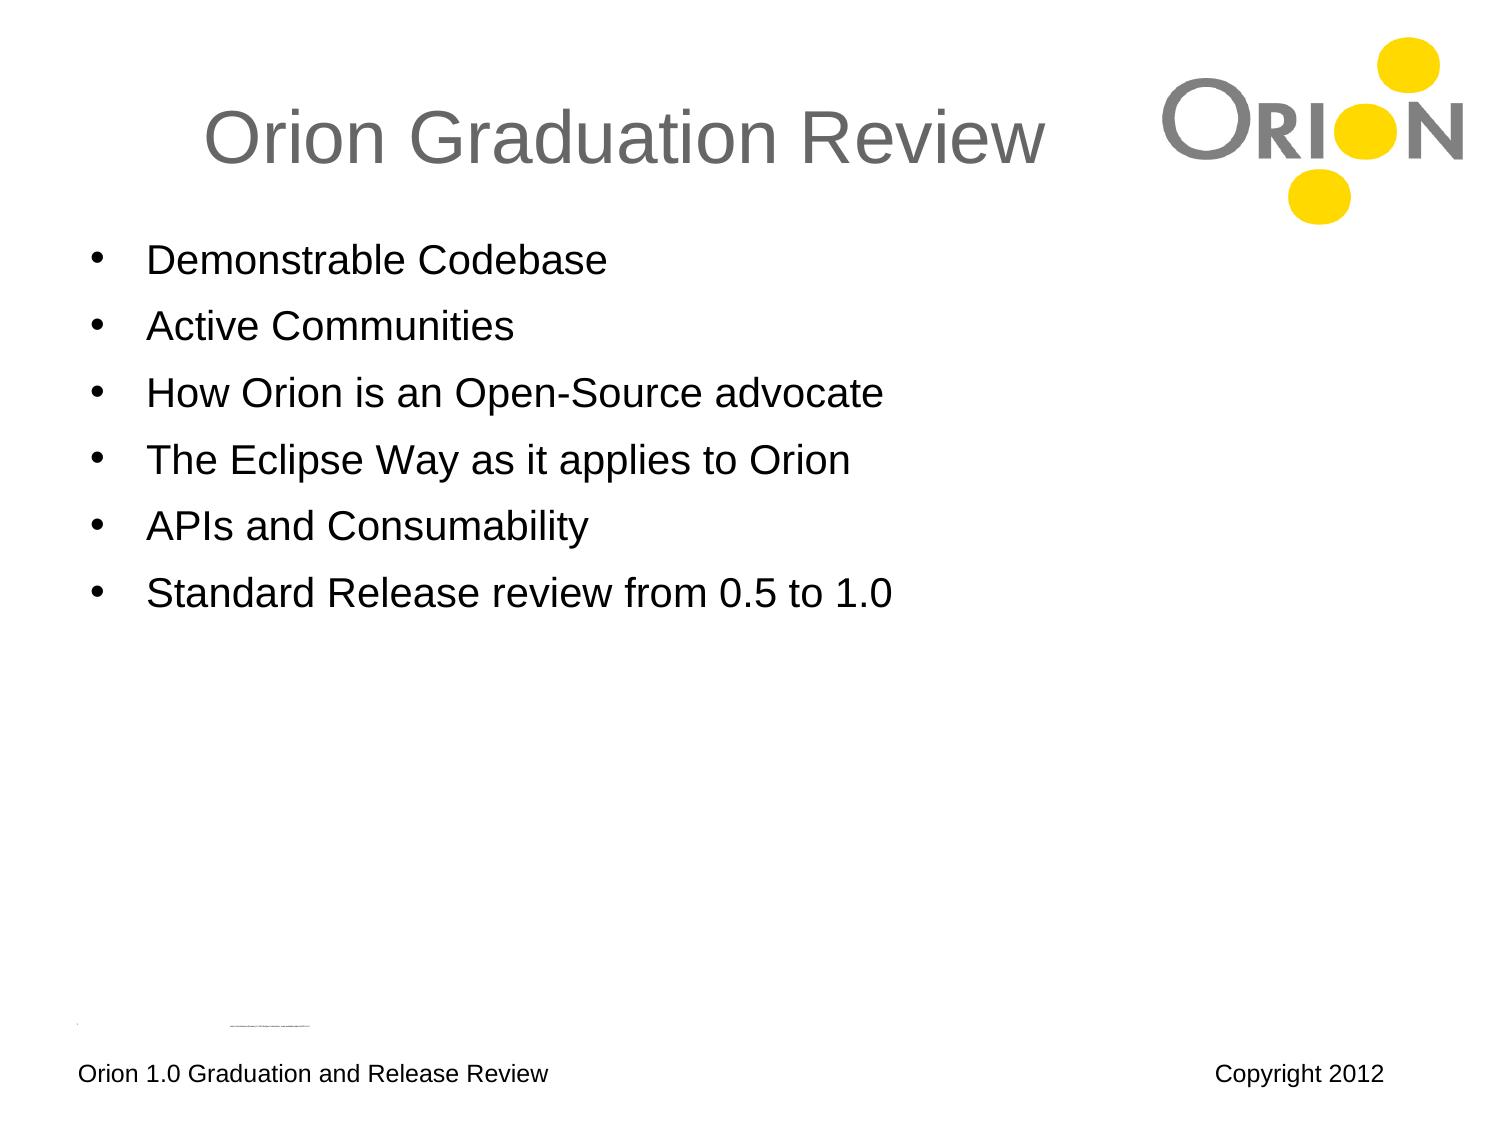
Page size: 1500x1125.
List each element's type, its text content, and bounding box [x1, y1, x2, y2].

list Demonstrable Codebase Active Communities How Orion is an Open-Source advocate The Eclipse Way as it applies to Orion APIs and Consumability Standard Release review from 0.5 to 1.0 [75, 224, 1463, 988]
picture [1162, 37, 1463, 224]
title Orion Graduation Review [74, 45, 1176, 233]
